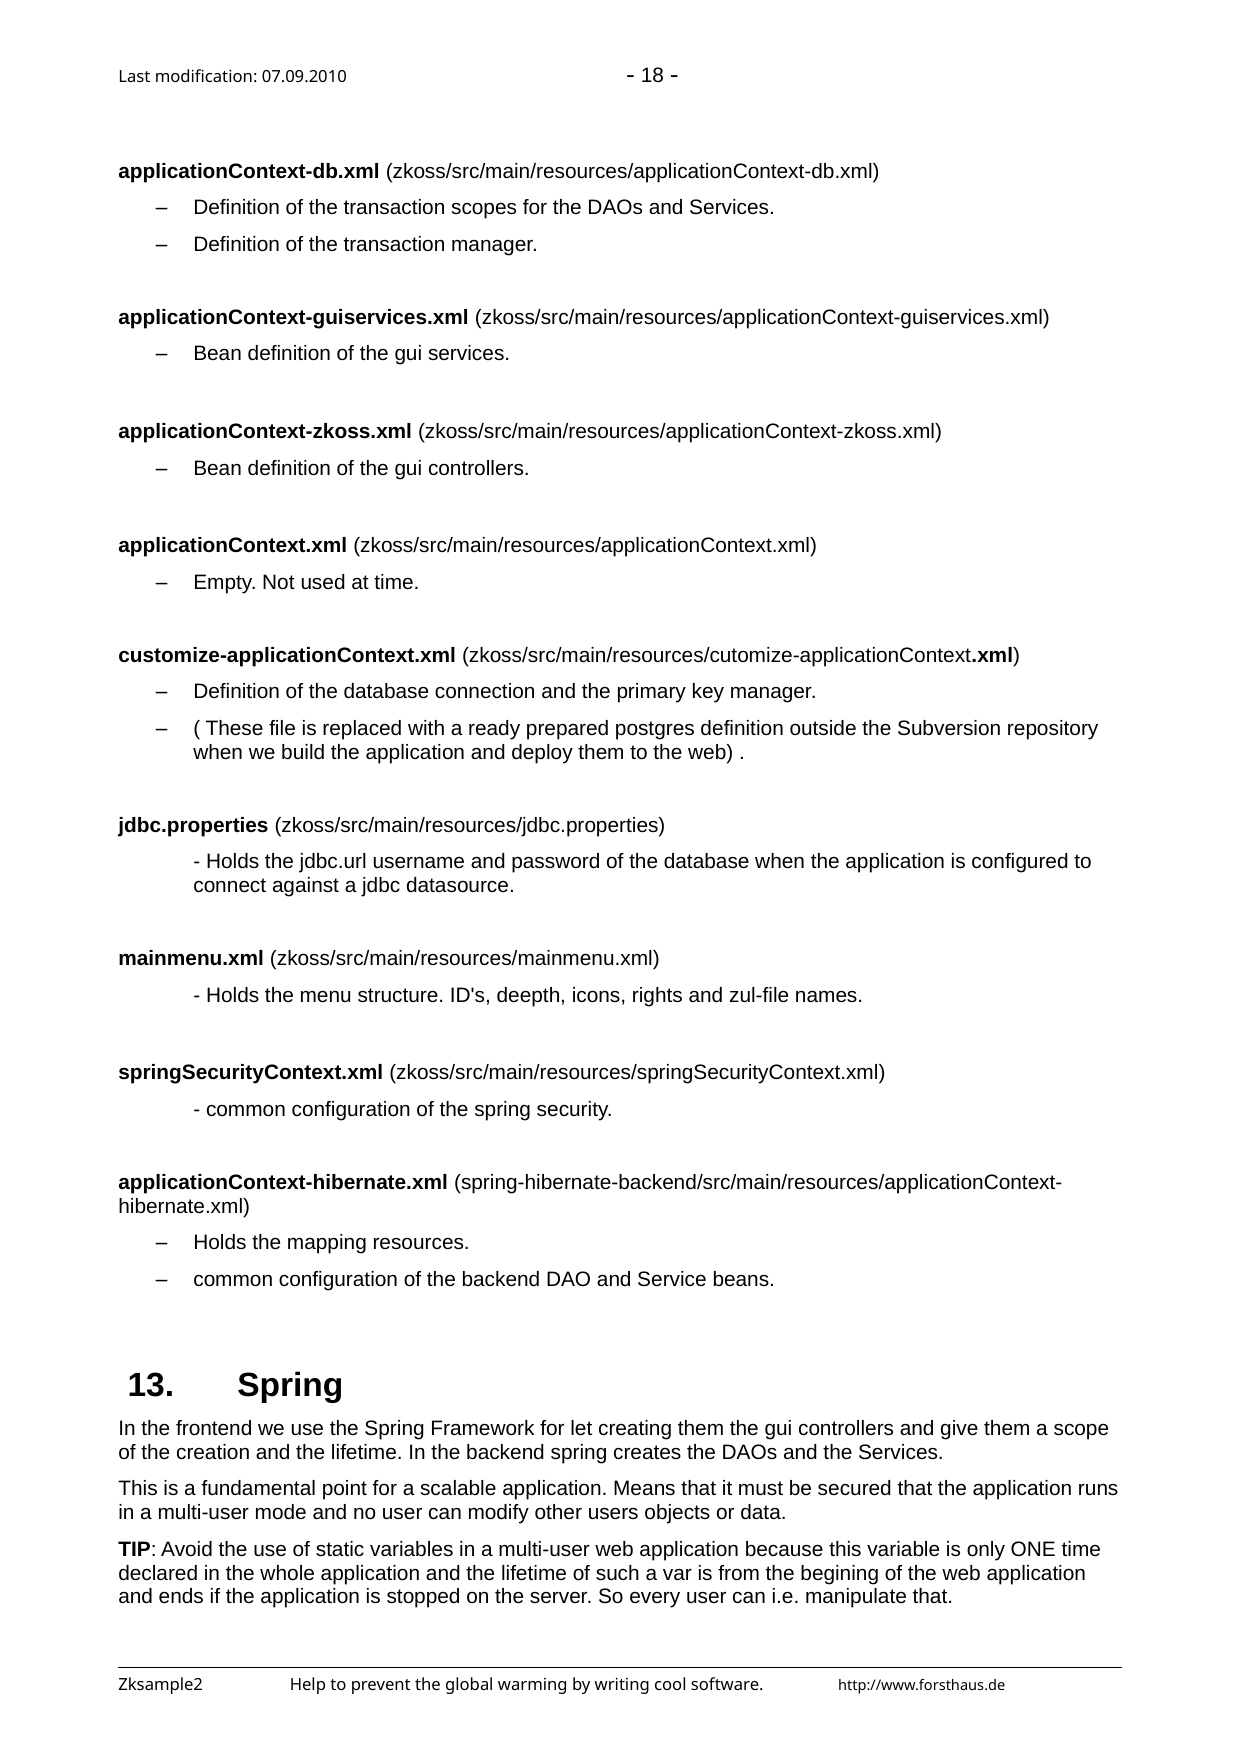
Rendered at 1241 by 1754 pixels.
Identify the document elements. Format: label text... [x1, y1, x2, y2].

text applicationContext-db.xml (zkoss/src/main/resources/applicationContext-db.xml) [118, 158, 1122, 182]
list Definition of the transaction manager. [156, 232, 1122, 256]
text applicationContext-guiservices.xml (zkoss/src/main/resources/applicationContext-guiservices.xml) [118, 304, 1122, 328]
subtitle Spring [118, 1364, 1122, 1403]
text springSecurityContext.xml (zkoss/src/main/resources/springSecurityContext.xml) [118, 1060, 1122, 1084]
text In the frontend we use the Spring Framework for let creating them the gui controllers and give them a scope of the creation and the lifetime. In the backend spring creates the DAOs and the Services. [118, 1416, 1122, 1463]
text applicationContext-zkoss.xml (zkoss/src/main/resources/applicationContext-zkoss.xml) [118, 419, 1122, 443]
text This is a fundamental point for a scalable application. Means that it must be secured that the application runs in a multi-user mode and no user can modify other users objects or data. [118, 1476, 1122, 1524]
list common configuration of the backend DAO and Service beans. [156, 1266, 1122, 1291]
list Definition of the database connection and the primary key manager. [156, 679, 1122, 703]
list Holds the mapping resources. [156, 1230, 1122, 1254]
list - Holds the menu structure. ID's, deepth, icons, rights and zul-file names. [156, 982, 1122, 1006]
list - common configuration of the spring security. [156, 1097, 1122, 1121]
text customize-applicationContext.xml (zkoss/src/main/resources/cutomize-applicationContext.xml) [118, 643, 1122, 667]
text TIP: Avoid the use of static variables in a multi-user web application because this variable is only ONE time declared in the whole application and the lifetime of such a var is from the begining of the web application and ends if the application is stopped on the server. So every user can i.e. manipulate that. [118, 1536, 1122, 1608]
list ( These file is replaced with a ready prepared postgres definition outside the Subversion repository when we build the application and deploy them to the web) . [156, 716, 1122, 764]
list Definition of the transaction scopes for the DAOs and Services. [156, 195, 1122, 219]
list - Holds the jdbc.url username and password of the database when the application is configured to connect against a jdbc datasource. [156, 849, 1122, 897]
list Bean definition of the gui controllers. [156, 455, 1122, 479]
text applicationContext.xml (zkoss/src/main/resources/applicationContext.xml) [118, 533, 1122, 557]
list Bean definition of the gui services. [156, 341, 1122, 365]
text mainmenu.xml (zkoss/src/main/resources/mainmenu.xml) [118, 946, 1122, 970]
text applicationContext-hibernate.xml (spring-hibernate-backend/src/main/resources/applicationContext-hibernate.xml) [118, 1169, 1122, 1217]
list Empty. Not used at time. [156, 569, 1122, 594]
text jdbc.properties (zkoss/src/main/resources/jdbc.properties) [118, 813, 1122, 837]
